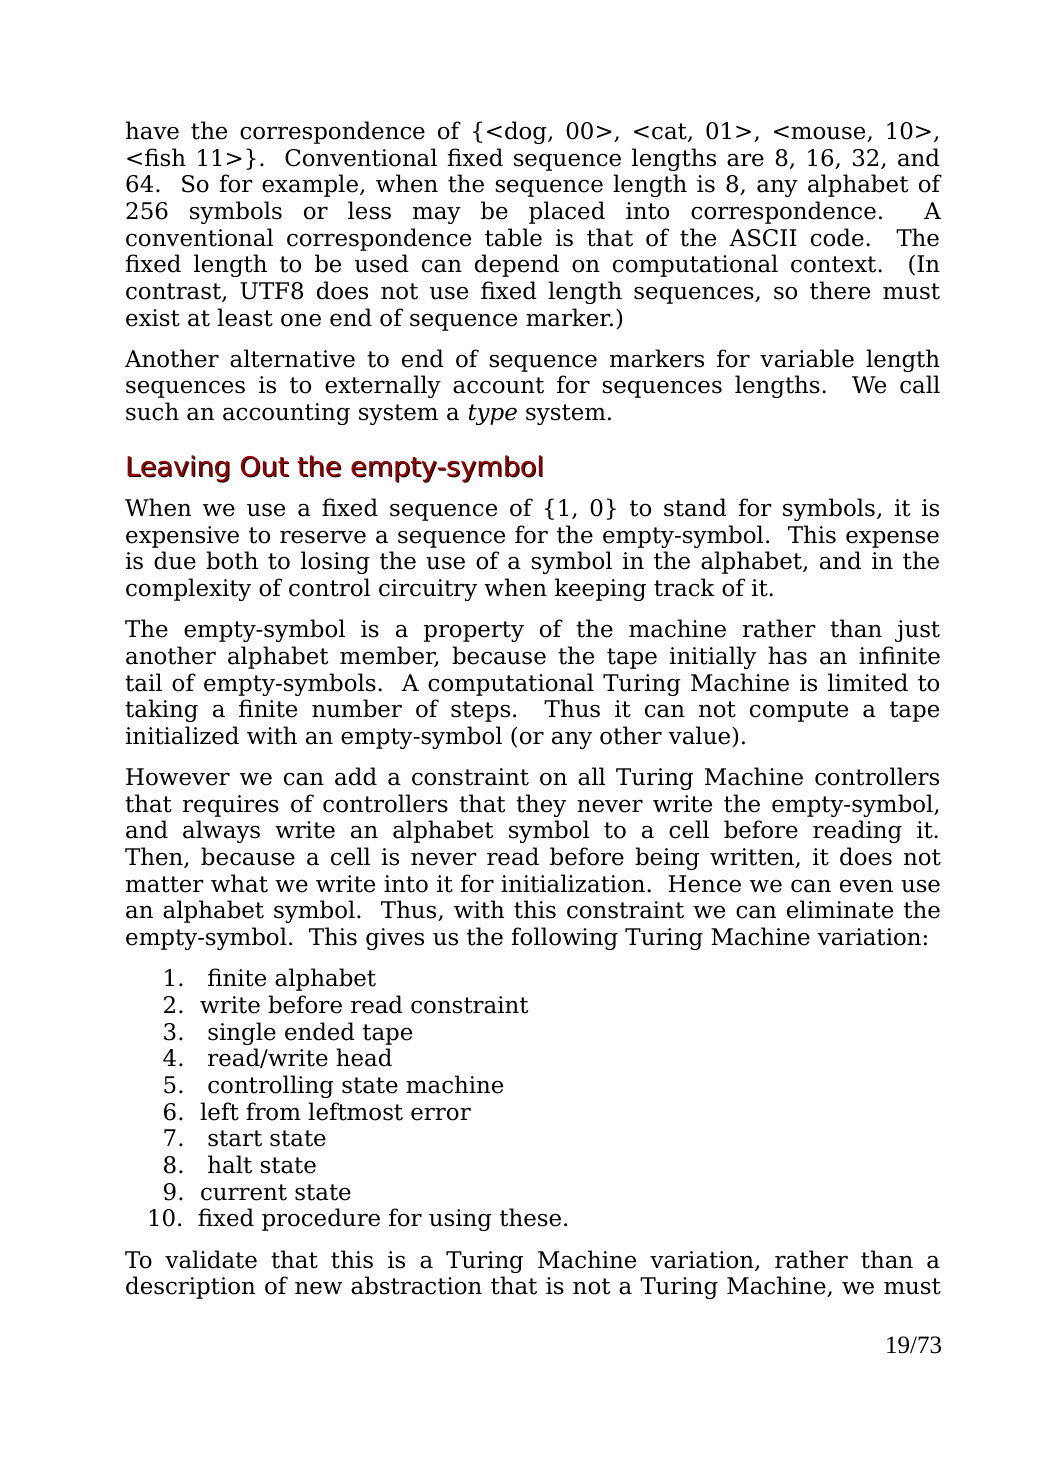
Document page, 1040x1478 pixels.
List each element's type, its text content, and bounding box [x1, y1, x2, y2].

text The empty-symbol is a property of the machine rather than just another alphabet member, because the tape initially has an infinite tail of empty-symbols. A computational Turing Machine is limited to taking a finite number of steps. Thus it can not compute a tape initialized with an empty-symbol (or any other value). [125, 616, 942, 750]
list halt state [162, 1152, 942, 1179]
text Another alternative to end of sequence markers for variable length sequences is to externally account for sequences lengths. We call such an accounting system a type system. [125, 346, 942, 426]
list read/write head [162, 1046, 942, 1072]
text To validate that this is a Turing Machine variation, rather than a description of new abstraction that is not a Turing Machine, we must [125, 1247, 942, 1300]
text 10. fixed procedure for using these. [125, 1206, 942, 1232]
list write before read constraint [162, 992, 942, 1019]
subtitle Leaving Out the empty-symbol [125, 451, 942, 483]
list controlling state machine [162, 1072, 942, 1099]
list finite alphabet [162, 966, 942, 992]
text However we can add a constraint on all Turing Machine controllers that requires of controllers that they never write the empty-symbol, and always write an alphabet symbol to a cell before reading it. Then, because a cell is never read before being written, it does not matter what we write into it for initialization. Hence we can even use an alphabet symbol. Thus, with this constraint we can eliminate the empty-symbol. This gives us the following Turing Machine variation: [125, 764, 942, 951]
list left from leftmost error [162, 1099, 942, 1126]
text When we use a fixed sequence of {1, 0} to stand for symbols, it is expensive to reserve a sequence for the empty-symbol. This expense is due both to losing the use of a symbol in the alphabet, and in the complexity of control circuitry when keeping track of it. [125, 495, 942, 602]
list start state [162, 1126, 942, 1152]
list single ended tape [162, 1019, 942, 1046]
list current state [162, 1179, 942, 1206]
text have the correspondence of {<dog, 00>, <cat, 01>, <mouse, 10>, <fish 11>}. Conventional fixed sequence lengths are 8, 16, 32, and 64. So for example, when the sequence length is 8, any alphabet of 256 symbols or less may be placed into correspondence. A conventional correspondence table is that of the ASCII code. The fixed length to be used can depend on computational context. (In contrast, UTF8 does not use fixed length sequences, so there must exist at least one end of sequence marker.) [125, 118, 942, 331]
